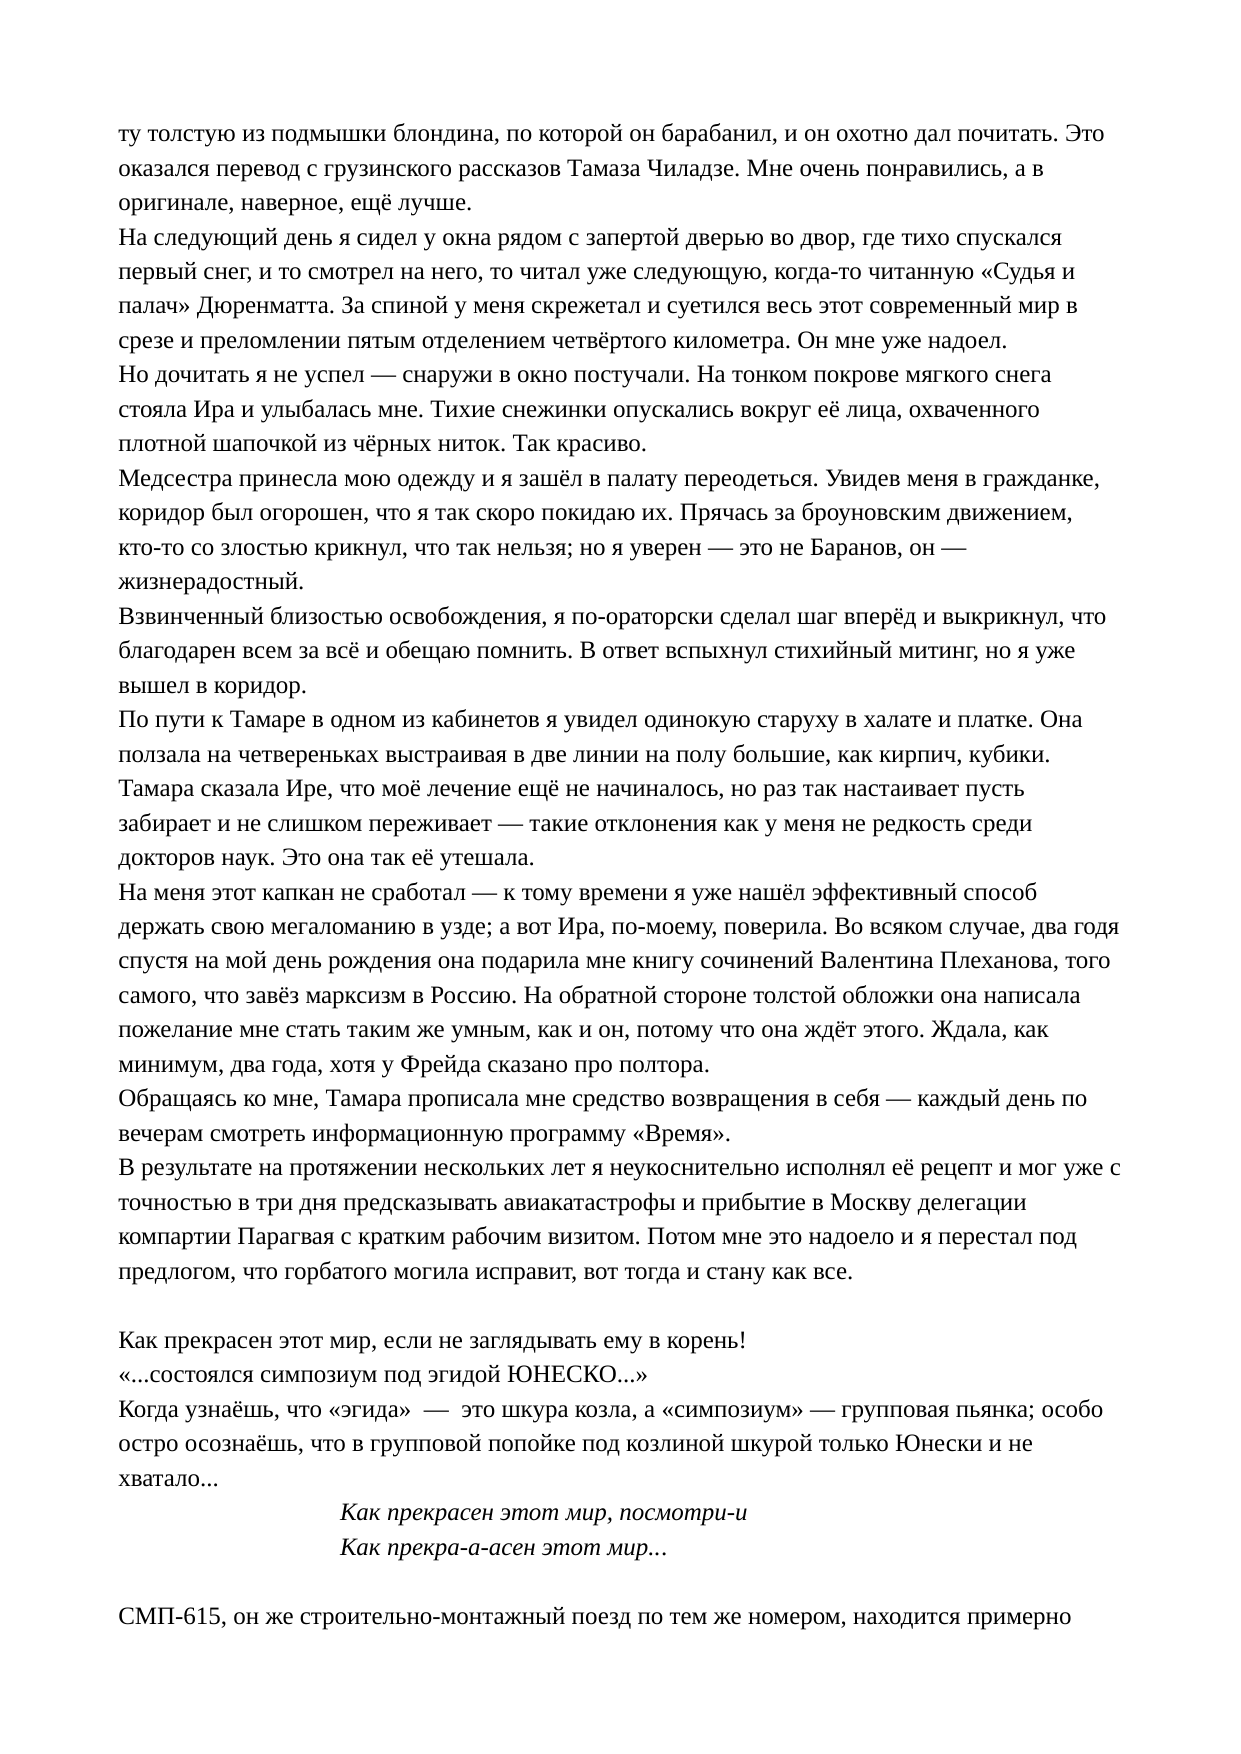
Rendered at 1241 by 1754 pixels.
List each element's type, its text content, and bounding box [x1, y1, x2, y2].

text Тамара сказала Ире, что моё лечение ещё не начиналось, но раз так настаивает пусть забирает и не слишком переживает — такие отклонения как у меня не редкость среди докторов наук. Это она так её утешала. [118, 773, 1122, 871]
text Обращаясь ко мне, Тамара прописала мне средство возвращения в себя — каждый день по вечерам смотреть информационную программу «Время». [118, 1083, 1122, 1147]
text Взвинченный близостью освобождения, я по-ораторски сделал шаг вперёд и выкрикнул, что благодарен всем за всё и обещаю помнить. В ответ вспыхнул стихийный митинг, но я уже вышел в коридор. [118, 601, 1122, 698]
text На следующий день я сидел у окна рядом с запертой дверью во двор, где тихо спускался первый снег, и то смотрел на него, то читал уже следующую, когда-то читанную «Судья и палач» Дюренматта. За спиной у меня скрежетал и суетился весь этот современный мир в срезе и преломлении пятым отделением четвёртого километра. Он мне уже надоел. [118, 222, 1122, 354]
text «...состоялся симпозиум под эгидой ЮНЕСКО...» [118, 1359, 1122, 1388]
text СМП-615, он же строительно-монтажный поезд по тем же номером, находится примерно [118, 1601, 1122, 1629]
text В результате на протяжении нескольких лет я неукоснительно исполнял её рецепт и мог уже с точностью в три дня предсказывать авиакатастрофы и прибытие в Москву делегации компартии Парагвая с кратким рабочим визитом. Потом мне это надоело и я перестал под предлогом, что горбатого могила исправит, вот тогда и стану как все. [118, 1152, 1122, 1285]
text На меня этот капкан не сработал — к тому времени я уже нашёл эффективный способ держать свою мегаломанию в узде; а вот Ира, по-моему, поверила. Во всяком случае, два годя спустя на мой день рождения она подарила мне книгу сочинений Валентина Плеханова, того самого, что завёз марксизм в Россию. На обратной стороне толстой обложки она написала пожелание мне стать таким же умным, как и он, потому что она ждёт этого. Ждала, как минимум, два года, хотя у Фрейда сказано про полтора. [118, 877, 1122, 1078]
text По пути к Тамаре в одном из кабинетов я увидел одинокую старуху в халате и платке. Она ползала на четвереньках выстраивая в две линии на полу большие, как кирпич, кубики. [118, 704, 1122, 767]
text Когда узнаёшь, что «эгида» — это шкура козла, а «симпозиум» — групповая пьянка; особо остро осознаёшь, что в групповой попойке под козлиной шкурой только Юнески и не хватало... [118, 1394, 1122, 1492]
text Как прекрасен этот мир, посмотри-и [118, 1497, 1122, 1526]
text Медсестра принесла мою одежду и я зашёл в палату переодеться. Увидев меня в гражданке, коридор был огорошен, что я так скоро покидаю их. Прячась за броуновским движением, кто-то со злостью крикнул, что так нельзя; но я уверен — это не Баранов, он — жизнерадостный. [118, 463, 1122, 595]
text ту толстую из подмышки блондина, по которой он барабанил, и он охотно дал почитать. Это оказался перевод с грузинского рассказов Тамаза Чиладзе. Мне очень понравились, а в оригинале, наверное, ещё лучше. [118, 118, 1122, 216]
text Но дочитать я не успел — снаружи в окно постучали. На тонком покрове мягкого снега стояла Ира и улыбалась мне. Тихие снежинки опускались вокруг её лица, охваченного плотной шапочкой из чёрных ниток. Так красиво. [118, 359, 1122, 457]
text Как прекра-а-асен этот мир... [118, 1532, 1122, 1561]
text Как прекрасен этот мир, если не заглядывать ему в корень! [118, 1325, 1122, 1354]
